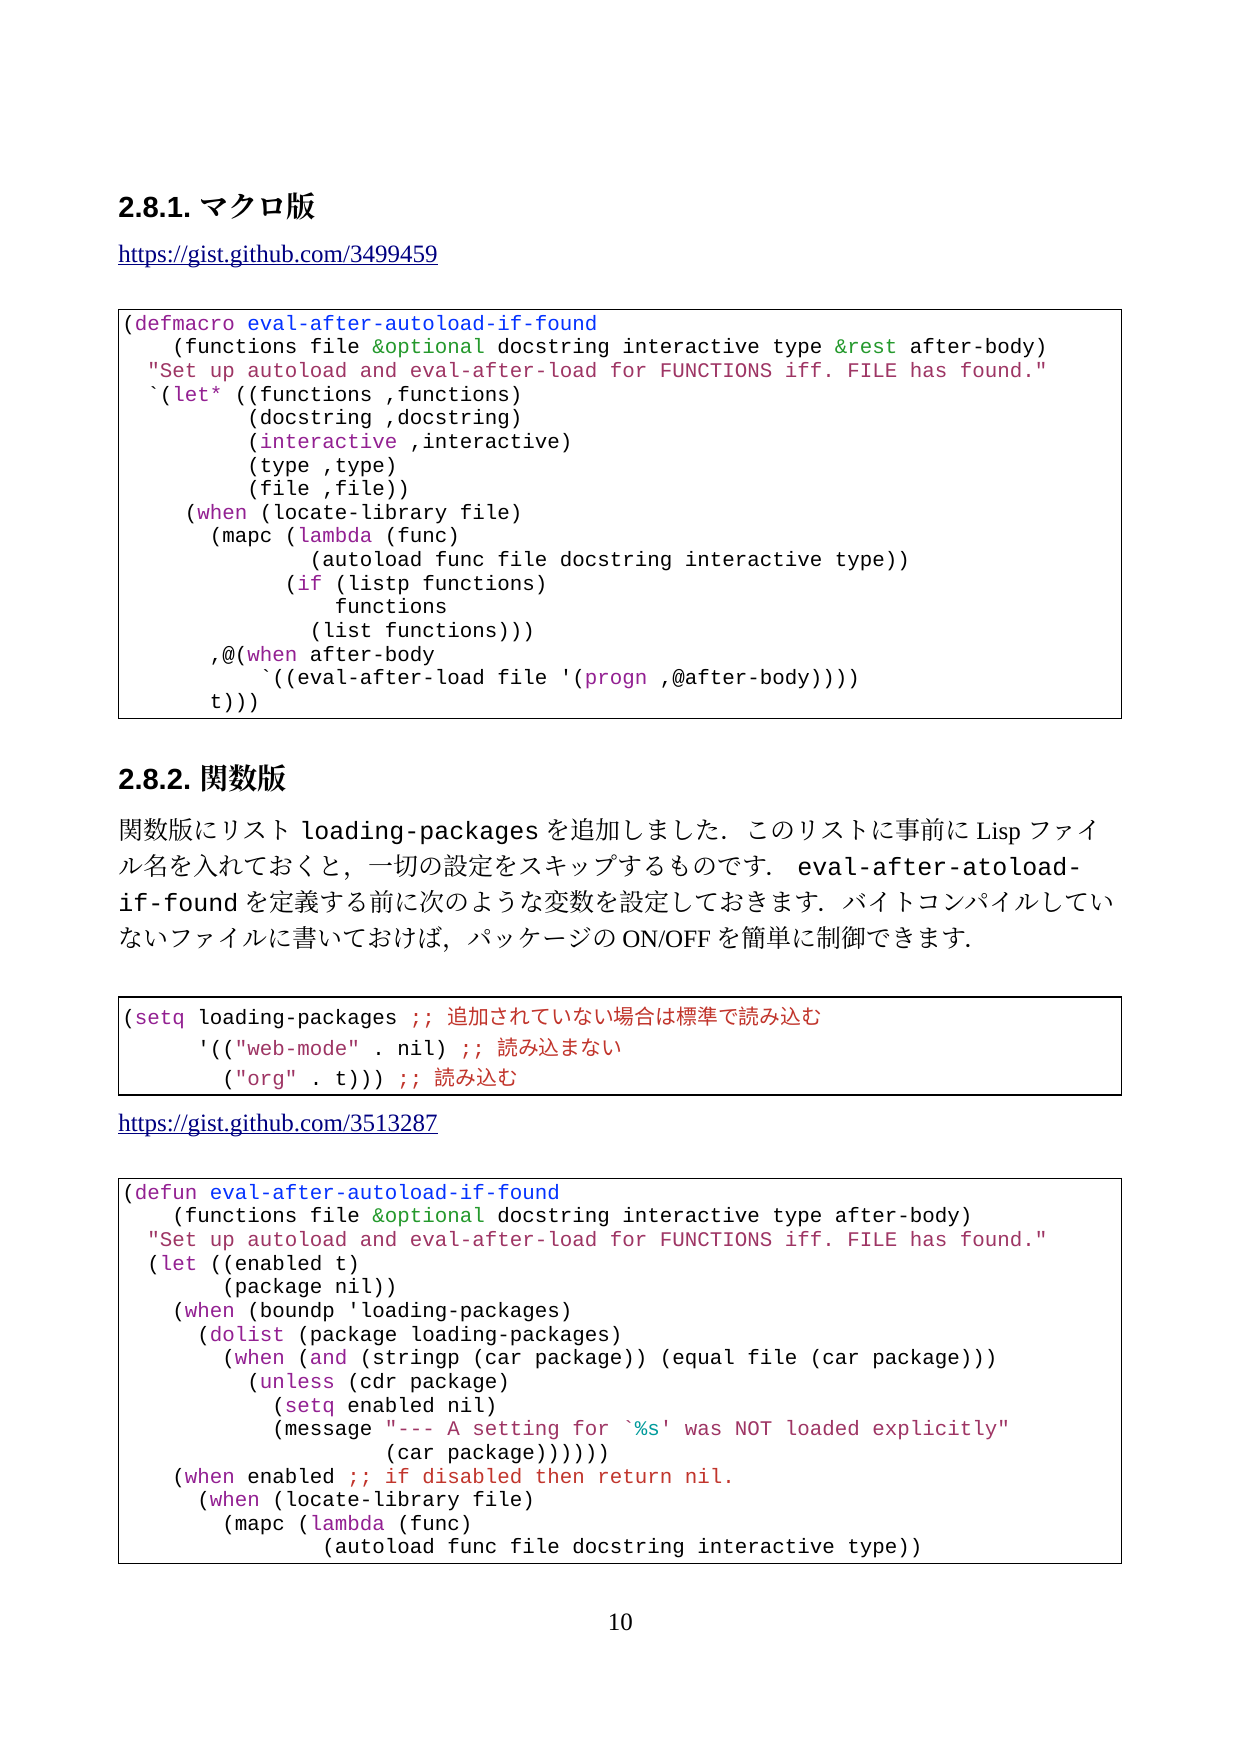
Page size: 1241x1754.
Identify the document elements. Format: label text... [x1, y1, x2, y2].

subtitle 関数版 [118, 756, 1122, 798]
text ,@(when after-body [119, 640, 1121, 663]
text (when (locate-library file) [119, 498, 1121, 522]
text (setq loading-packages ;; 追加されていない場合は標準で読み込む [119, 998, 1121, 1027]
text (if (listp functions) [119, 569, 1121, 592]
text `((eval-after-load file '(progn ,@after-body)))) [119, 663, 1121, 687]
text "Set up autoload and eval-after-load for FUNCTIONS iff. FILE has found." [119, 356, 1121, 380]
text (when (and (stringp (car package)) (equal file (car package))) [119, 1343, 1121, 1367]
text (when enabled ;; if disabled then return nil. [119, 1462, 1121, 1485]
text (setq enabled nil) [119, 1391, 1121, 1414]
text t))) [119, 687, 1121, 718]
text [118, 118, 1122, 147]
text (mapc (lambda (func) [119, 522, 1121, 545]
text (defmacro eval-after-autoload-if-found [119, 310, 1121, 332]
text (package nil)) [119, 1272, 1121, 1296]
text (when (locate-library file) [119, 1485, 1121, 1509]
text (when (boundp 'loading-packages) [119, 1296, 1121, 1320]
text "Set up autoload and eval-after-load for FUNCTIONS iff. FILE has found." [119, 1225, 1121, 1249]
text https://gist.github.com/3513287 [118, 1108, 1122, 1165]
text `(let* ((functions ,functions) [119, 380, 1121, 403]
text (autoload func file docstring interactive type)) [119, 1533, 1121, 1563]
text (dolist (package loading-packages) [119, 1320, 1121, 1343]
text (list functions))) [119, 616, 1121, 640]
text (interactive ,interactive) [119, 427, 1121, 451]
subtitle マクロ版 [118, 184, 1122, 226]
text (functions file &optional docstring interactive type after-body) [119, 1202, 1121, 1225]
text ("org" . t))) ;; 読み込む [119, 1057, 1121, 1094]
text (message "--- A setting for `%s' was NOT loaded explicitly" [119, 1414, 1121, 1438]
text (file ,file)) [119, 474, 1121, 498]
text (let ((enabled t) [119, 1249, 1121, 1272]
text (defun eval-after-autoload-if-found [119, 1179, 1121, 1202]
text (type ,type) [119, 451, 1121, 474]
text (docstring ,docstring) [119, 403, 1121, 427]
text functions [119, 592, 1121, 616]
text 関数版にリスト loading-packages を追加しました．このリストに事前に Lisp ファイル名を入れておくと，一切の設定をスキップするものです． eval-after-atoload-if-found を定義する前に次のような変数を設定しておきます．バイトコンパイルしていないファイルに書いておけば，パッケージのON/OFFを簡単に制御できます． [118, 810, 1122, 984]
text (car package)))))) [119, 1438, 1121, 1462]
text '(("web-mode" . nil) ;; 読み込まない [119, 1027, 1121, 1057]
text https://gist.github.com/3499459 [118, 239, 1122, 296]
text (autoload func file docstring interactive type)) [119, 545, 1121, 569]
text (functions file &optional docstring interactive type &rest after-body) [119, 332, 1121, 356]
text (unless (cdr package) [119, 1367, 1121, 1391]
text (mapc (lambda (func) [119, 1509, 1121, 1533]
